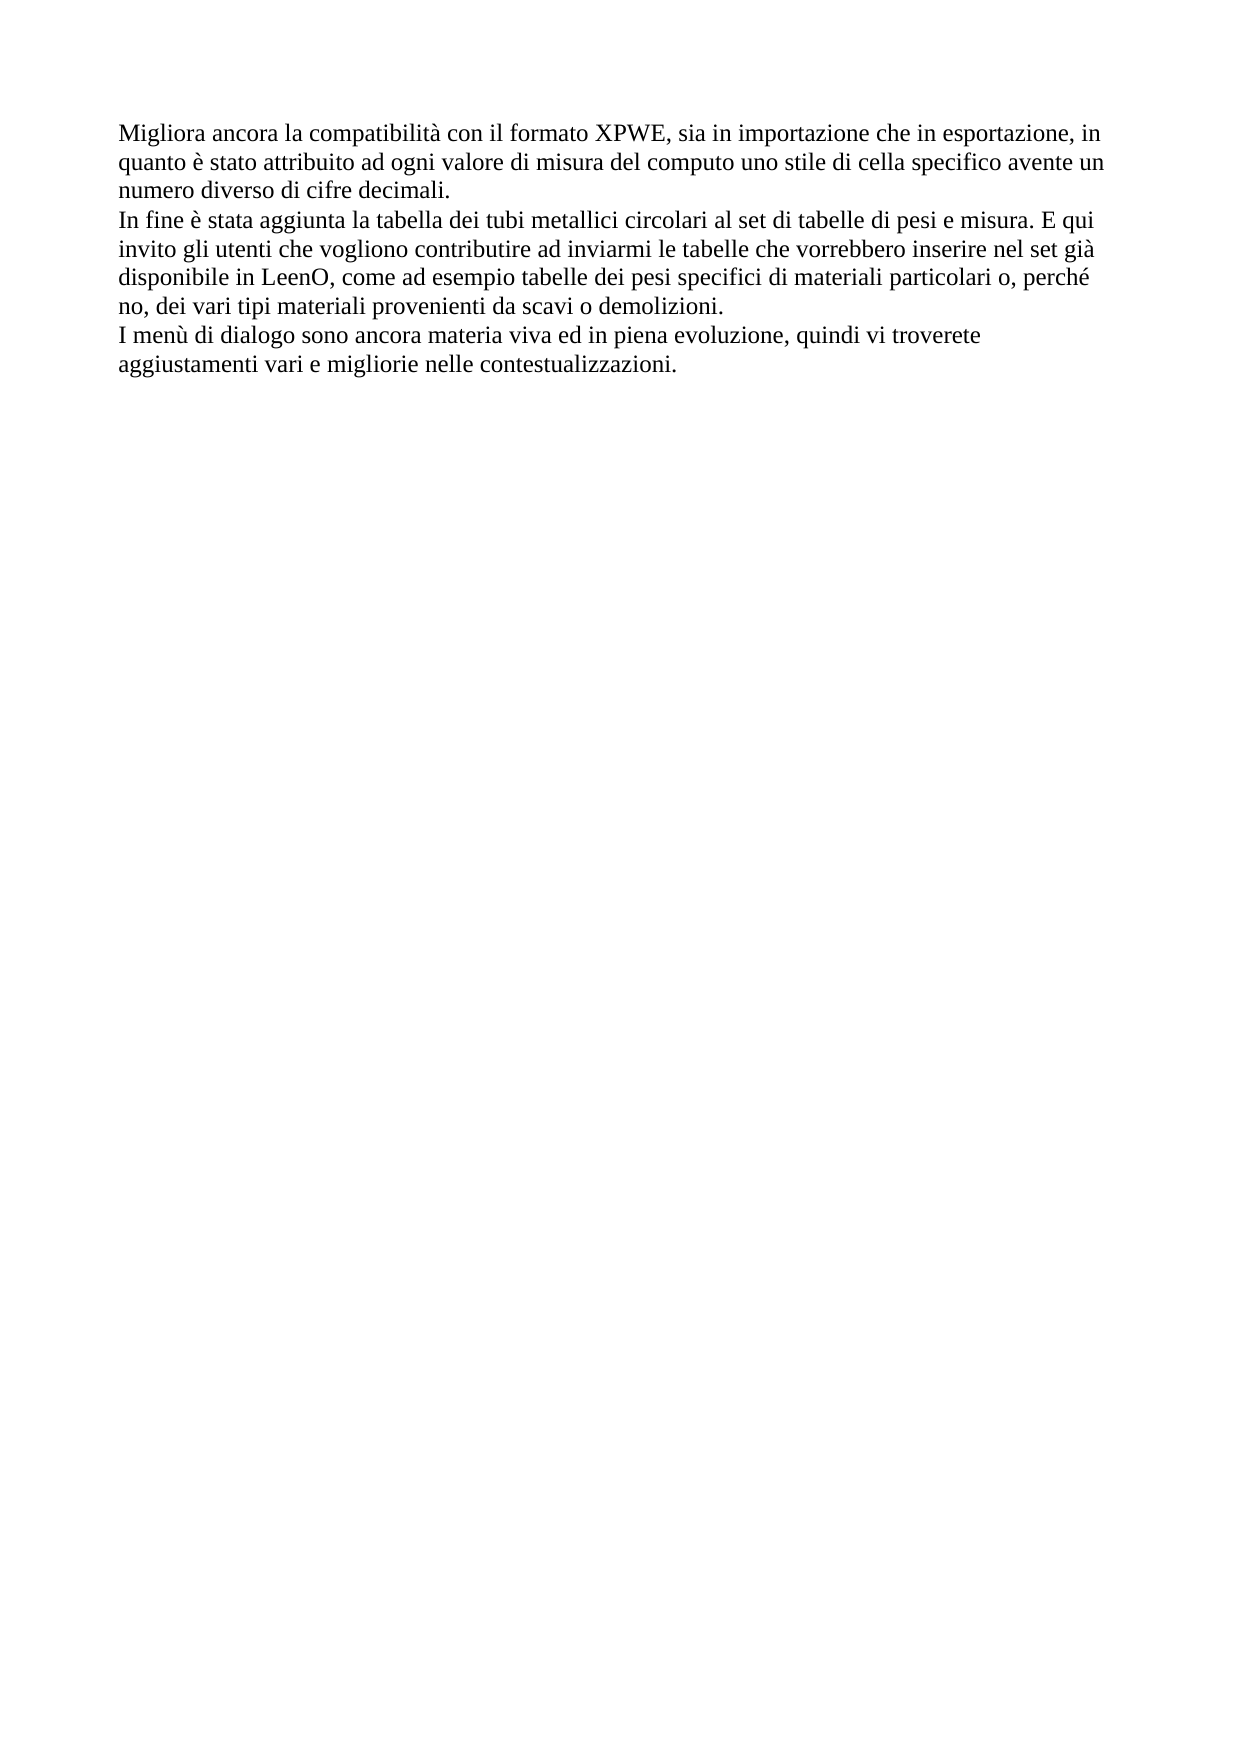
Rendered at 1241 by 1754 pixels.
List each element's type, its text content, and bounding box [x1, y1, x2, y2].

text Migliora ancora la compatibilità con il formato XPWE, sia in importazione che in esportazione, in quanto è stato attribuito ad ogni valore di misura del computo uno stile di cella specifico avente un numero diverso di cifre decimali. [118, 118, 1122, 204]
text In fine è stata aggiunta la tabella dei tubi metallici circolari al set di tabelle di pesi e misura. E qui invito gli utenti che vogliono contributire ad inviarmi le tabelle che vorrebbero inserire nel set già disponibile in LeenO, come ad esempio tabelle dei pesi specifici di materiali particolari o, perché no, dei vari tipi materiali provenienti da scavi o demolizioni. [118, 205, 1122, 320]
text I menù di dialogo sono ancora materia viva ed in piena evoluzione, quindi vi troverete aggiustamenti vari e migliorie nelle contestualizzazioni. [118, 321, 1122, 378]
